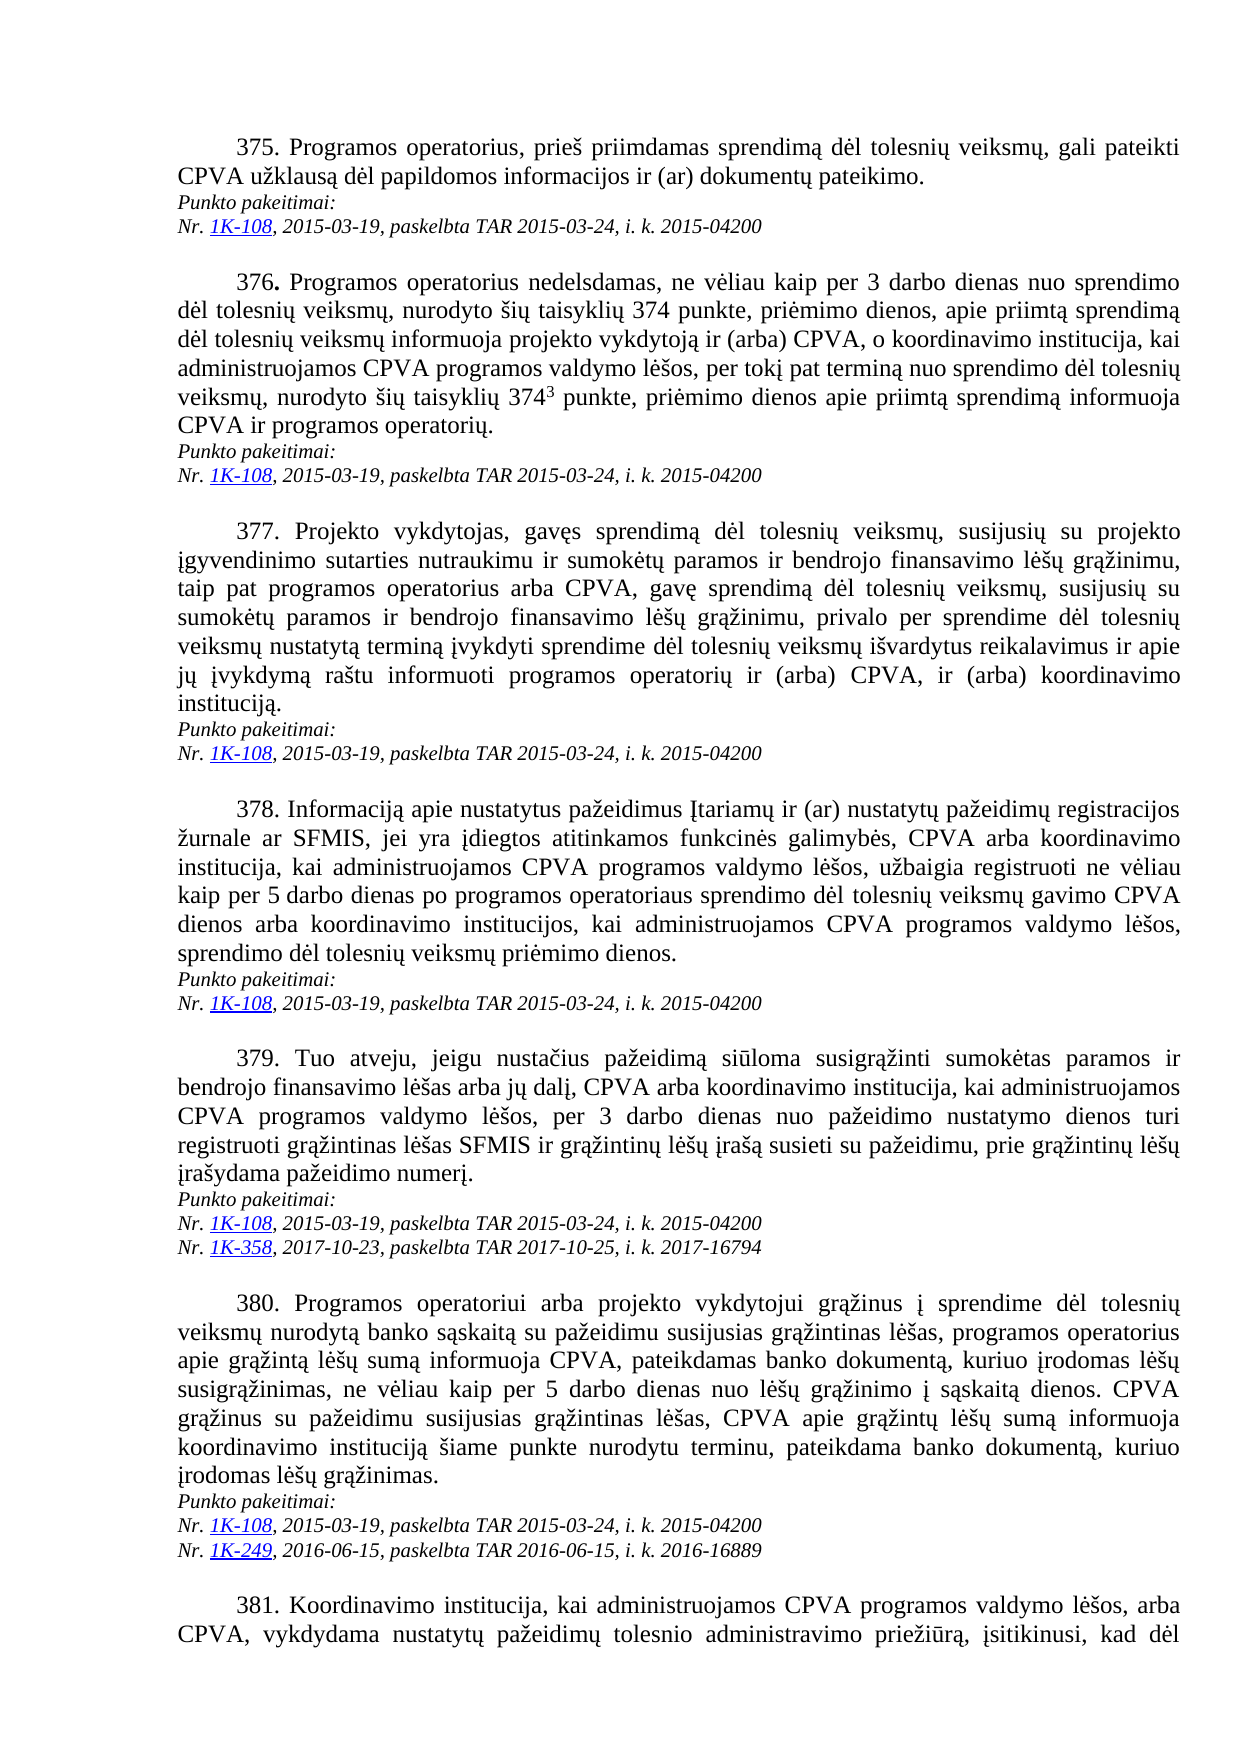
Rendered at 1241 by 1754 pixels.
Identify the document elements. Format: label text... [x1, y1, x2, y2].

text Punkto pakeitimai: [177, 717, 1181, 741]
text Nr. 1K-249, 2016-06-15, paskelbta TAR 2016-06-15, i. k. 2016-16889 [177, 1537, 1181, 1562]
text 381. Koordinavimo institucija, kai administruojamos CPVA programos valdymo lėšos, arba CPVA, vykdydama nustatytų pažeidimų tolesnio administravimo priežiūrą, įsitikinusi, kad dėl [177, 1590, 1181, 1648]
text 380. Programos operatoriui arba projekto vykdytojui grąžinus į sprendime dėl tolesnių veiksmų nurodytą banko sąskaitą su pažeidimu susijusias grąžintinas lėšas, programos operatorius apie grąžintą lėšų sumą informuoja CPVA, pateikdamas banko dokumentą, kuriuo įrodomas lėšų susigrąžinimas, ne vėliau kaip per 5 darbo dienas nuo lėšų grąžinimo į sąskaitą dienos. CPVA grąžinus su pažeidimu susijusias grąžintinas lėšas, CPVA apie grąžintų lėšų sumą informuoja koordinavimo instituciją šiame punkte nurodytu terminu, pateikdama banko dokumentą, kuriuo įrodomas lėšų grąžinimas. [177, 1288, 1181, 1489]
text 379. Tuo atveju, jeigu nustačius pažeidimą siūloma susigrąžinti sumokėtas paramos ir bendrojo finansavimo lėšas arba jų dalį, CPVA arba koordinavimo institucija, kai administruojamos CPVA programos valdymo lėšos, per 3 darbo dienas nuo pažeidimo nustatymo dienos turi registruoti grąžintinas lėšas SFMIS ir grąžintinų lėšų įrašą susieti su pažeidimu, prie grąžintinų lėšų įrašydama pažeidimo numerį. [177, 1043, 1181, 1187]
text Punkto pakeitimai: [177, 439, 1181, 463]
text 378. Informaciją apie nustatytus pažeidimus Įtariamų ir (ar) nustatytų pažeidimų registracijos žurnale ar SFMIS, jei yra įdiegtos atitinkamos funkcinės galimybės, CPVA arba koordinavimo institucija, kai administruojamos CPVA programos valdymo lėšos, užbaigia registruoti ne vėliau kaip per 5 darbo dienas po programos operatoriaus sprendimo dėl tolesnių veiksmų gavimo CPVA dienos arba koordinavimo institucijos, kai administruojamos CPVA programos valdymo lėšos, sprendimo dėl tolesnių veiksmų priėmimo dienos. [177, 794, 1181, 967]
text Punkto pakeitimai: [177, 1489, 1181, 1513]
text Nr. 1K-108, 2015-03-19, paskelbta TAR 2015-03-24, i. k. 2015-04200 [177, 214, 1181, 238]
text Punkto pakeitimai: [177, 190, 1181, 214]
text Nr. 1K-108, 2015-03-19, paskelbta TAR 2015-03-24, i. k. 2015-04200 [177, 463, 1181, 487]
text 377. Projekto vykdytojas, gavęs sprendimą dėl tolesnių veiksmų, susijusių su projekto įgyvendinimo sutarties nutraukimu ir sumokėtų paramos ir bendrojo finansavimo lėšų grąžinimu, taip pat programos operatorius arba CPVA, gavę sprendimą dėl tolesnių veiksmų, susijusių su sumokėtų paramos ir bendrojo finansavimo lėšų grąžinimu, privalo per sprendime dėl tolesnių veiksmų nustatytą terminą įvykdyti sprendime dėl tolesnių veiksmų išvardytus reikalavimus ir apie jų įvykdymą raštu informuoti programos operatorių ir (arba) CPVA, ir (arba) koordinavimo instituciją. [177, 516, 1181, 717]
text Nr. 1K-108, 2015-03-19, paskelbta TAR 2015-03-24, i. k. 2015-04200 [177, 1211, 1181, 1235]
text Nr. 1K-358, 2017-10-23, paskelbta TAR 2017-10-25, i. k. 2017-16794 [177, 1235, 1181, 1259]
text Nr. 1K-108, 2015-03-19, paskelbta TAR 2015-03-24, i. k. 2015-04200 [177, 991, 1181, 1015]
text Nr. 1K-108, 2015-03-19, paskelbta TAR 2015-03-24, i. k. 2015-04200 [177, 1513, 1181, 1537]
text Punkto pakeitimai: [177, 1187, 1181, 1211]
text Nr. 1K-108, 2015-03-19, paskelbta TAR 2015-03-24, i. k. 2015-04200 [177, 741, 1181, 765]
text 376. Programos operatorius nedelsdamas, ne vėliau kaip per 3 darbo dienas nuo sprendimo dėl tolesnių veiksmų, nurodyto šių taisyklių 374 punkte, priėmimo dienos, apie priimtą sprendimą dėl tolesnių veiksmų informuoja projekto vykdytoją ir (arba) CPVA, o koordinavimo institucija, kai administruojamos CPVA programos valdymo lėšos, per tokį pat terminą nuo sprendimo dėl tolesnių veiksmų, nurodyto šių taisyklių 3743 punkte, priėmimo dienos apie priimtą sprendimą informuoja CPVA ir programos operatorių. [177, 267, 1181, 439]
text Punkto pakeitimai: [177, 967, 1181, 991]
text 375. Programos operatorius, prieš priimdamas sprendimą dėl tolesnių veiksmų, gali pateikti CPVA užklausą dėl papildomos informacijos ir (ar) dokumentų pateikimo. [177, 132, 1181, 190]
